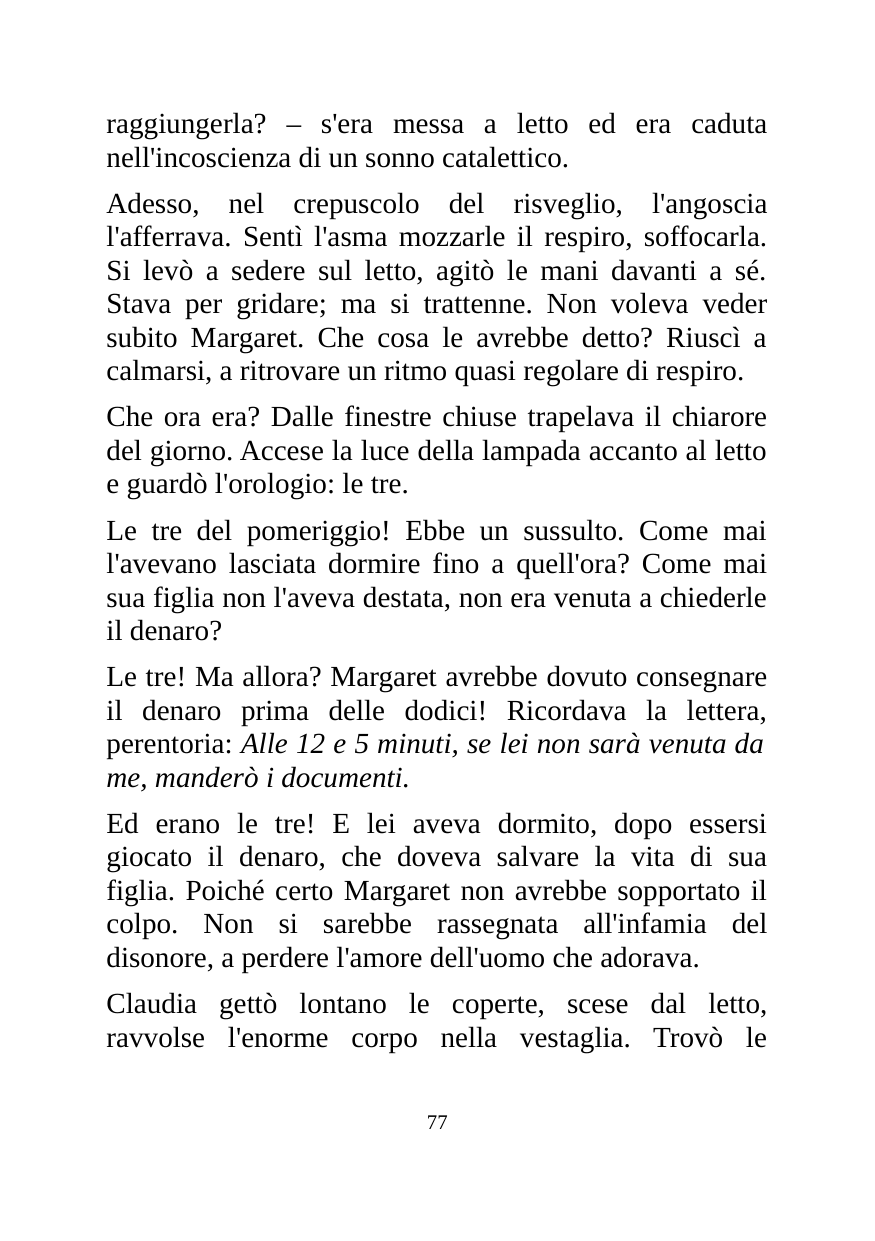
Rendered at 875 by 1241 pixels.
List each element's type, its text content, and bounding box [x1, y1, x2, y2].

text Le tre! Ma allora? Margaret avrebbe dovuto consegnare il denaro prima delle dodici! Ricordava la lettera, perentoria: Alle 12 e 5 minuti, se lei non sarà venuta da me, manderò i documenti. [106, 659, 768, 793]
text Adesso, nel crepuscolo del risveglio, l'angoscia l'afferrava. Sentì l'asma mozzarle il respiro, soffocarla. Si levò a sedere sul letto, agitò le mani davanti a sé. Stava per gridare; ma si trattenne. Non voleva veder subito Margaret. Che cosa le avrebbe detto? Riuscì a calmarsi, a ritrovare un ritmo quasi regolare di respiro. [106, 186, 768, 387]
text Claudia gettò lontano le coperte, scese dal letto, ravvolse l'enorme corpo nella vestaglia. Trovò le [106, 986, 768, 1053]
text Che ora era? Dalle finestre chiuse trapelava il chiarore del giorno. Accese la luce della lampada accanto al letto e guardò l'orologio: le tre. [106, 399, 768, 500]
text Ed erano le tre! E lei aveva dormito, dopo essersi giocato il denaro, che doveva salvare la vita di sua figlia. Poiché certo Margaret non avrebbe sopportato il colpo. Non si sarebbe rassegnata all'infamia del disonore, a perdere l'amore dell'uomo che adorava. [106, 806, 768, 974]
text Le tre del pomeriggio! Ebbe un sussulto. Come mai l'avevano lasciata dormire fino a quell'ora? Come mai sua figlia non l'aveva destata, non era venuta a chiederle il denaro? [106, 513, 768, 647]
text raggiungerla? – s'era messa a letto ed era caduta nell'incoscienza di un sonno catalettico. [106, 106, 768, 173]
